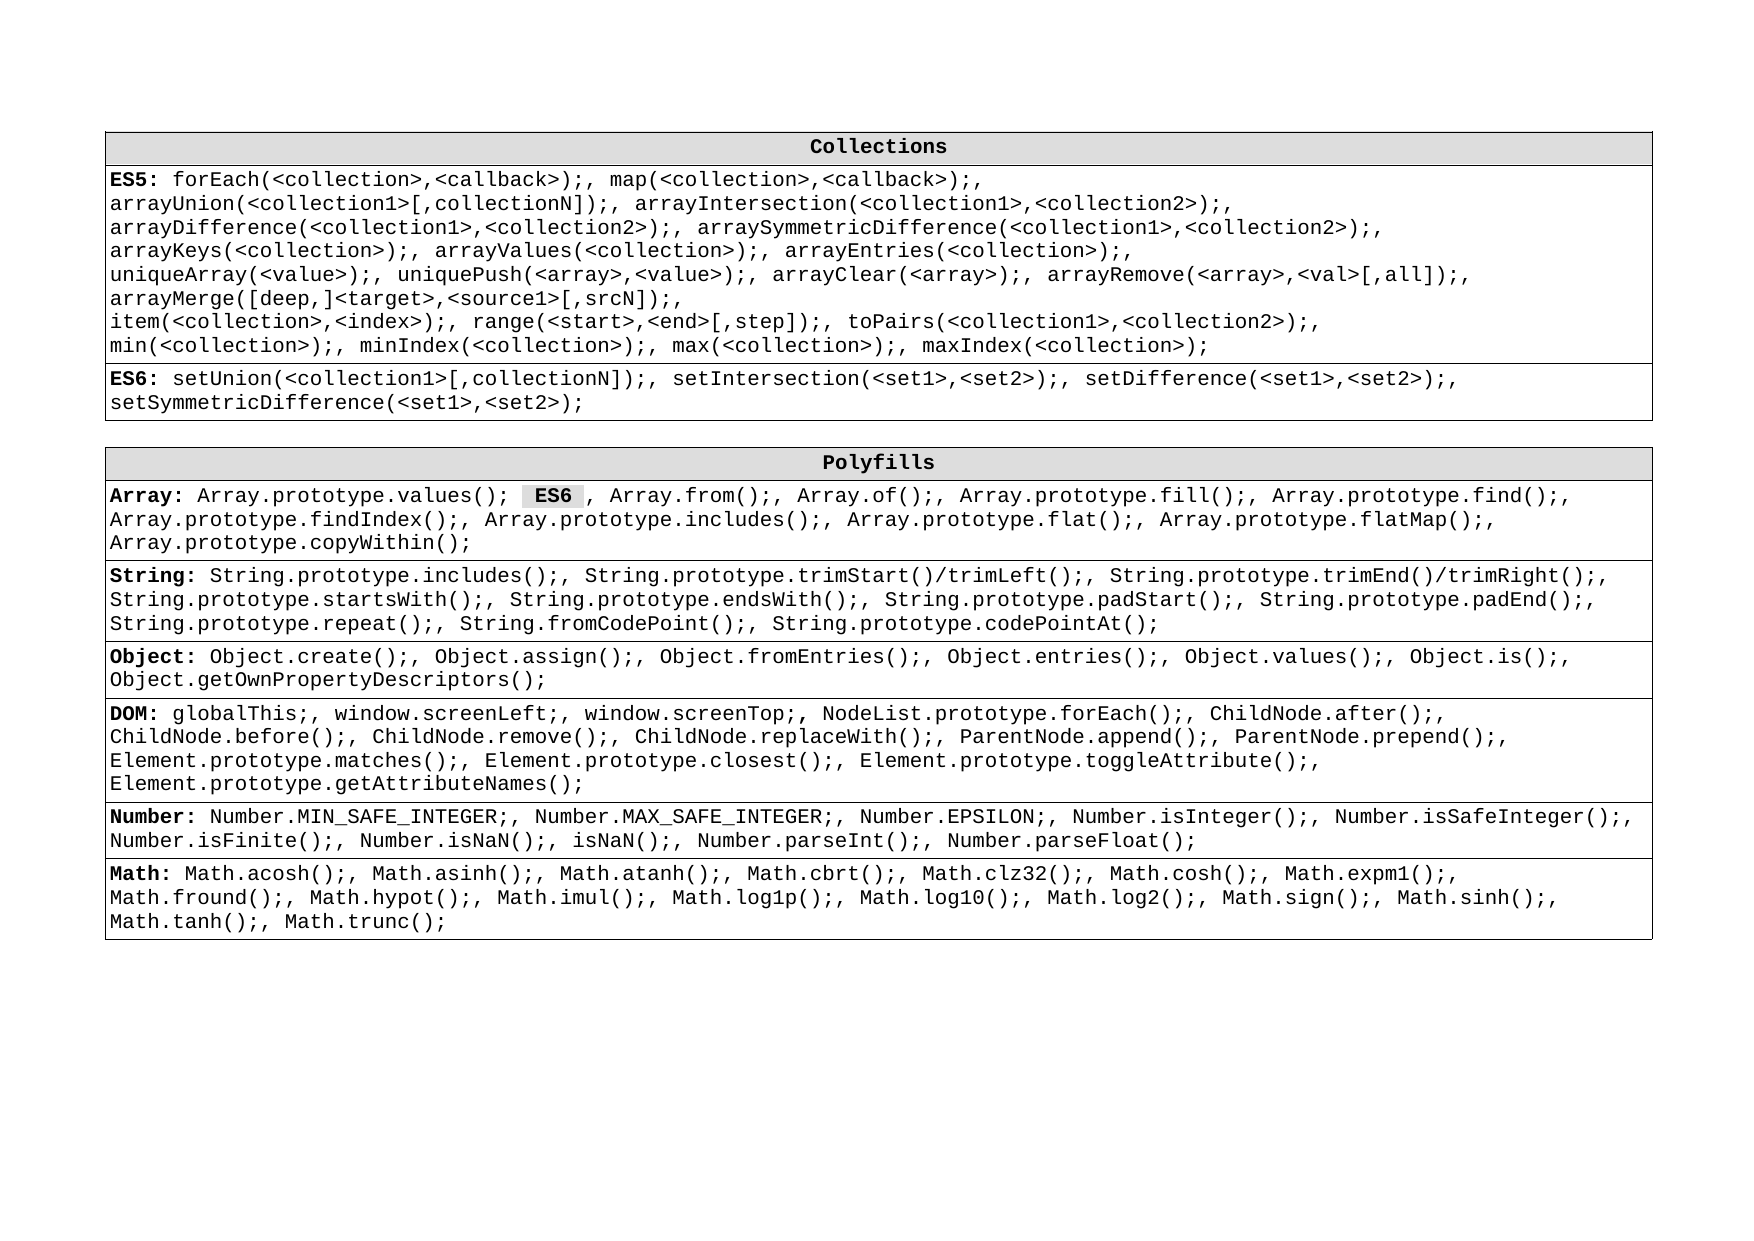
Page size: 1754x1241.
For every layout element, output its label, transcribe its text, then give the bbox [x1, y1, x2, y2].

table_cell String: String.prototype.includes();, String.prototype.trimStart()/trimLeft();, String.prototype.trimEnd()/trimRight();, String.prototype.startsWith();, String.prototype.endsWith();, String.prototype.padStart();, String.prototype.padEnd();, String.prototype.repeat();, String.fromCodePoint();, String.prototype.codePointAt(); [106, 561, 1652, 641]
table_cell ES5: forEach(<collection>,<callback>);, map(<collection>,<callback>);, arrayUnion(<collection1>[,collectionN]);, arrayIntersection(<collection1>,<collection2>);, arrayDifference(<collection1>,<collection2>);, arraySymmetricDifference(<collection1>,<collection2>);, arrayKeys(<collection>);, arrayValues(<collection>);, arrayEntries(<collection>);, uniqueArray(<value>);, uniquePush(<array>,<value>);, arrayClear(<array>);, arrayRemove(<array>,<val>[,all]);, arrayMerge([deep,]<target>,<source1>[,srcN]);, item(<collection>,<index>);, range(<start>,<end>[,step]);, toPairs(<collection1>,<collection2>);, min(<collection>);, minIndex(<collection>);, max(<collection>);, maxIndex(<collection>); [106, 166, 1652, 363]
table_cell ES6: setUnion(<collection1>[,collectionN]);, setIntersection(<set1>,<set2>);, setDifference(<set1>,<set2>);, setSymmetricDifference(<set1>,<set2>); [106, 364, 1652, 420]
table_header Collections [106, 133, 1652, 164]
table_cell Array: Array.prototype.values(); ES6 , Array.from();, Array.of();, Array.prototype.fill();, Array.prototype.find();, Array.prototype.findIndex();, Array.prototype.includes();, Array.prototype.flat();, Array.prototype.flatMap();, Array.prototype.copyWithin(); [106, 481, 1652, 560]
table_cell DOM: globalThis;, window.screenLeft;, window.screenTop;, NodeList.prototype.forEach();, ChildNode.after();, ChildNode.before();, ChildNode.remove();, ChildNode.replaceWith();, ParentNode.append();, ParentNode.prepend();, Element.prototype.matches();, Element.prototype.closest();, Element.prototype.toggleAttribute();, Element.prototype.getAttributeNames(); [106, 699, 1652, 802]
table_cell Object: Object.create();, Object.assign();, Object.fromEntries();, Object.entries();, Object.values();, Object.is();, Object.getOwnPropertyDescriptors(); [106, 642, 1652, 697]
table_cell Number: Number.MIN_SAFE_INTEGER;, Number.MAX_SAFE_INTEGER;, Number.EPSILON;, Number.isInteger();, Number.isSafeInteger();, Number.isFinite();, Number.isNaN();, isNaN();, Number.parseInt();, Number.parseFloat(); [106, 803, 1652, 858]
table_cell Math: Math.acosh();, Math.asinh();, Math.atanh();, Math.cbrt();, Math.clz32();, Math.cosh();, Math.expm1();, Math.fround();, Math.hypot();, Math.imul();, Math.log1p();, Math.log10();, Math.log2();, Math.sign();, Math.sinh();, Math.tanh();, Math.trunc(); [106, 859, 1652, 939]
table_header Polyfills [106, 448, 1652, 480]
